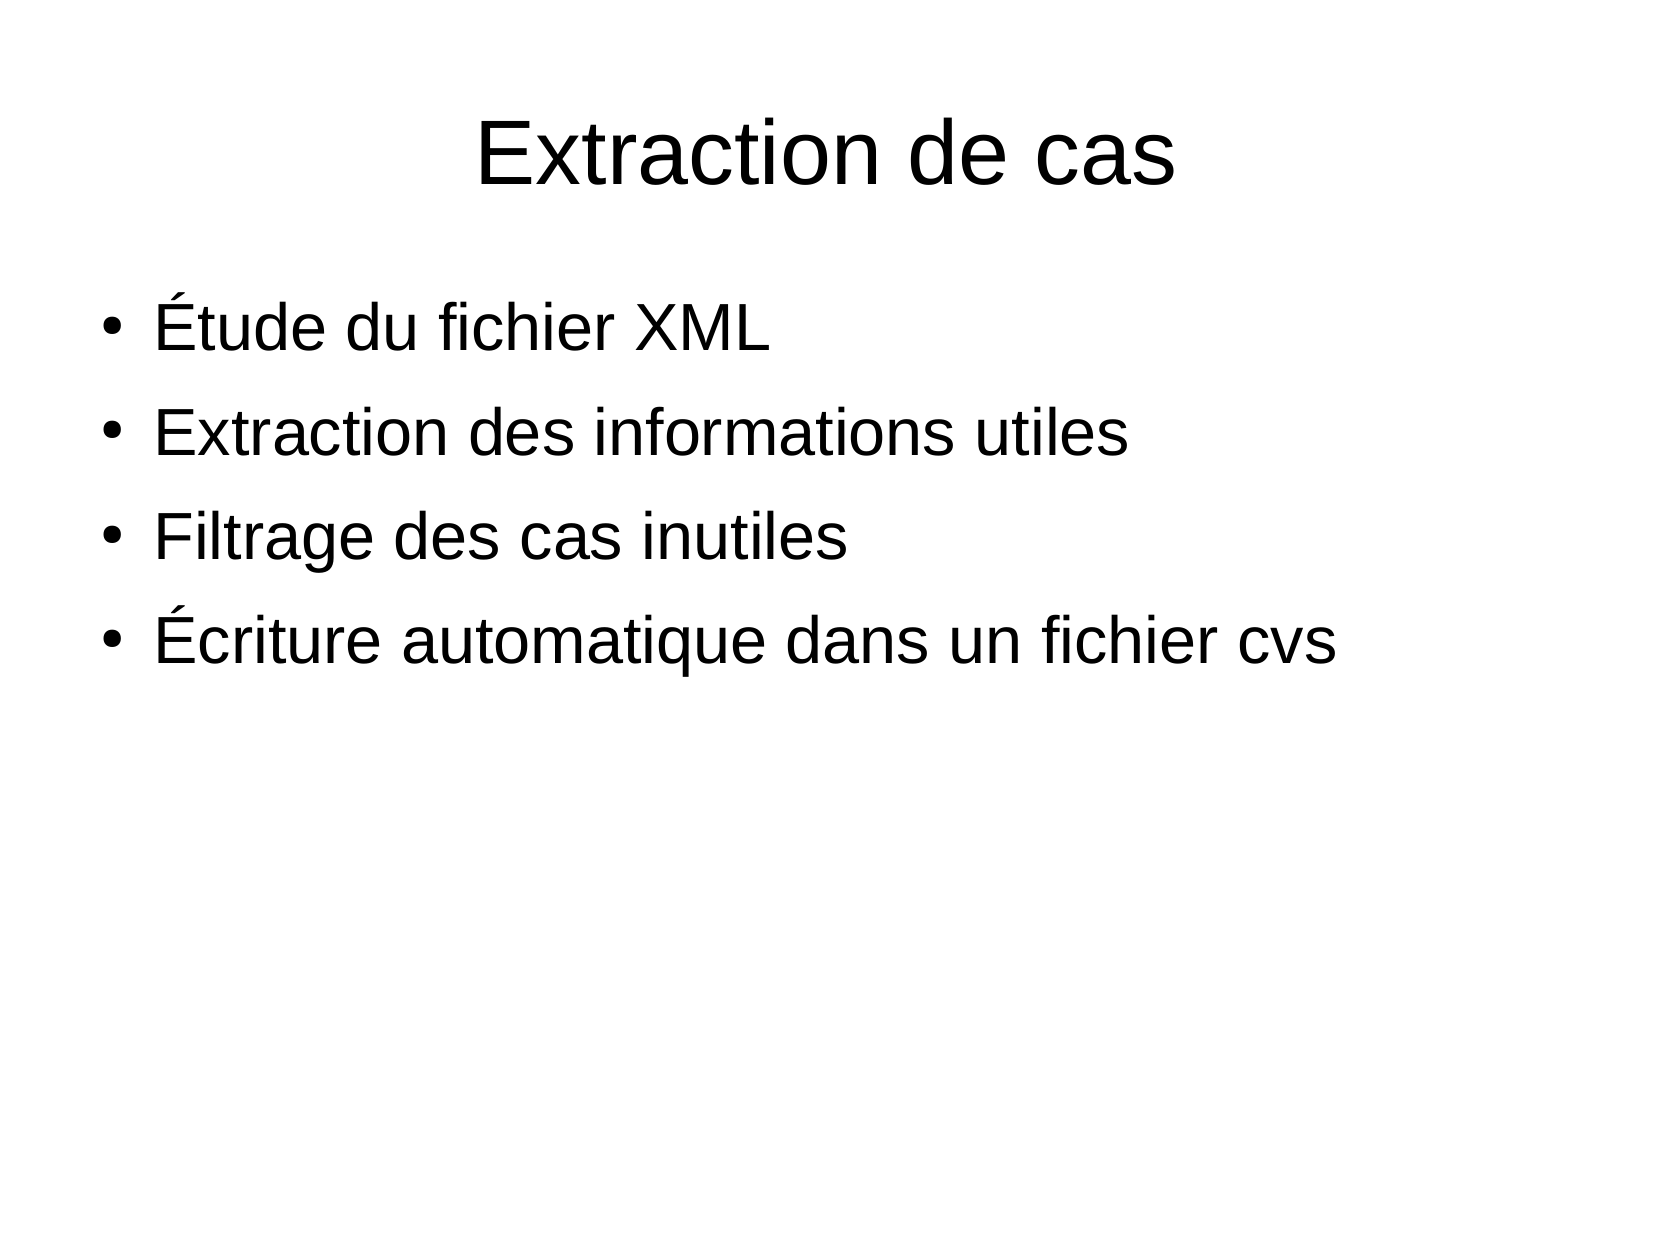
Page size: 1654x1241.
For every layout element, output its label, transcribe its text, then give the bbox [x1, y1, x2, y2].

list Étude du fichier XML Extraction des informations utiles Filtrage des cas inutiles Écriture automatique dans un fichier cvs [82, 290, 1571, 1010]
title Extraction de cas [82, 49, 1571, 257]
